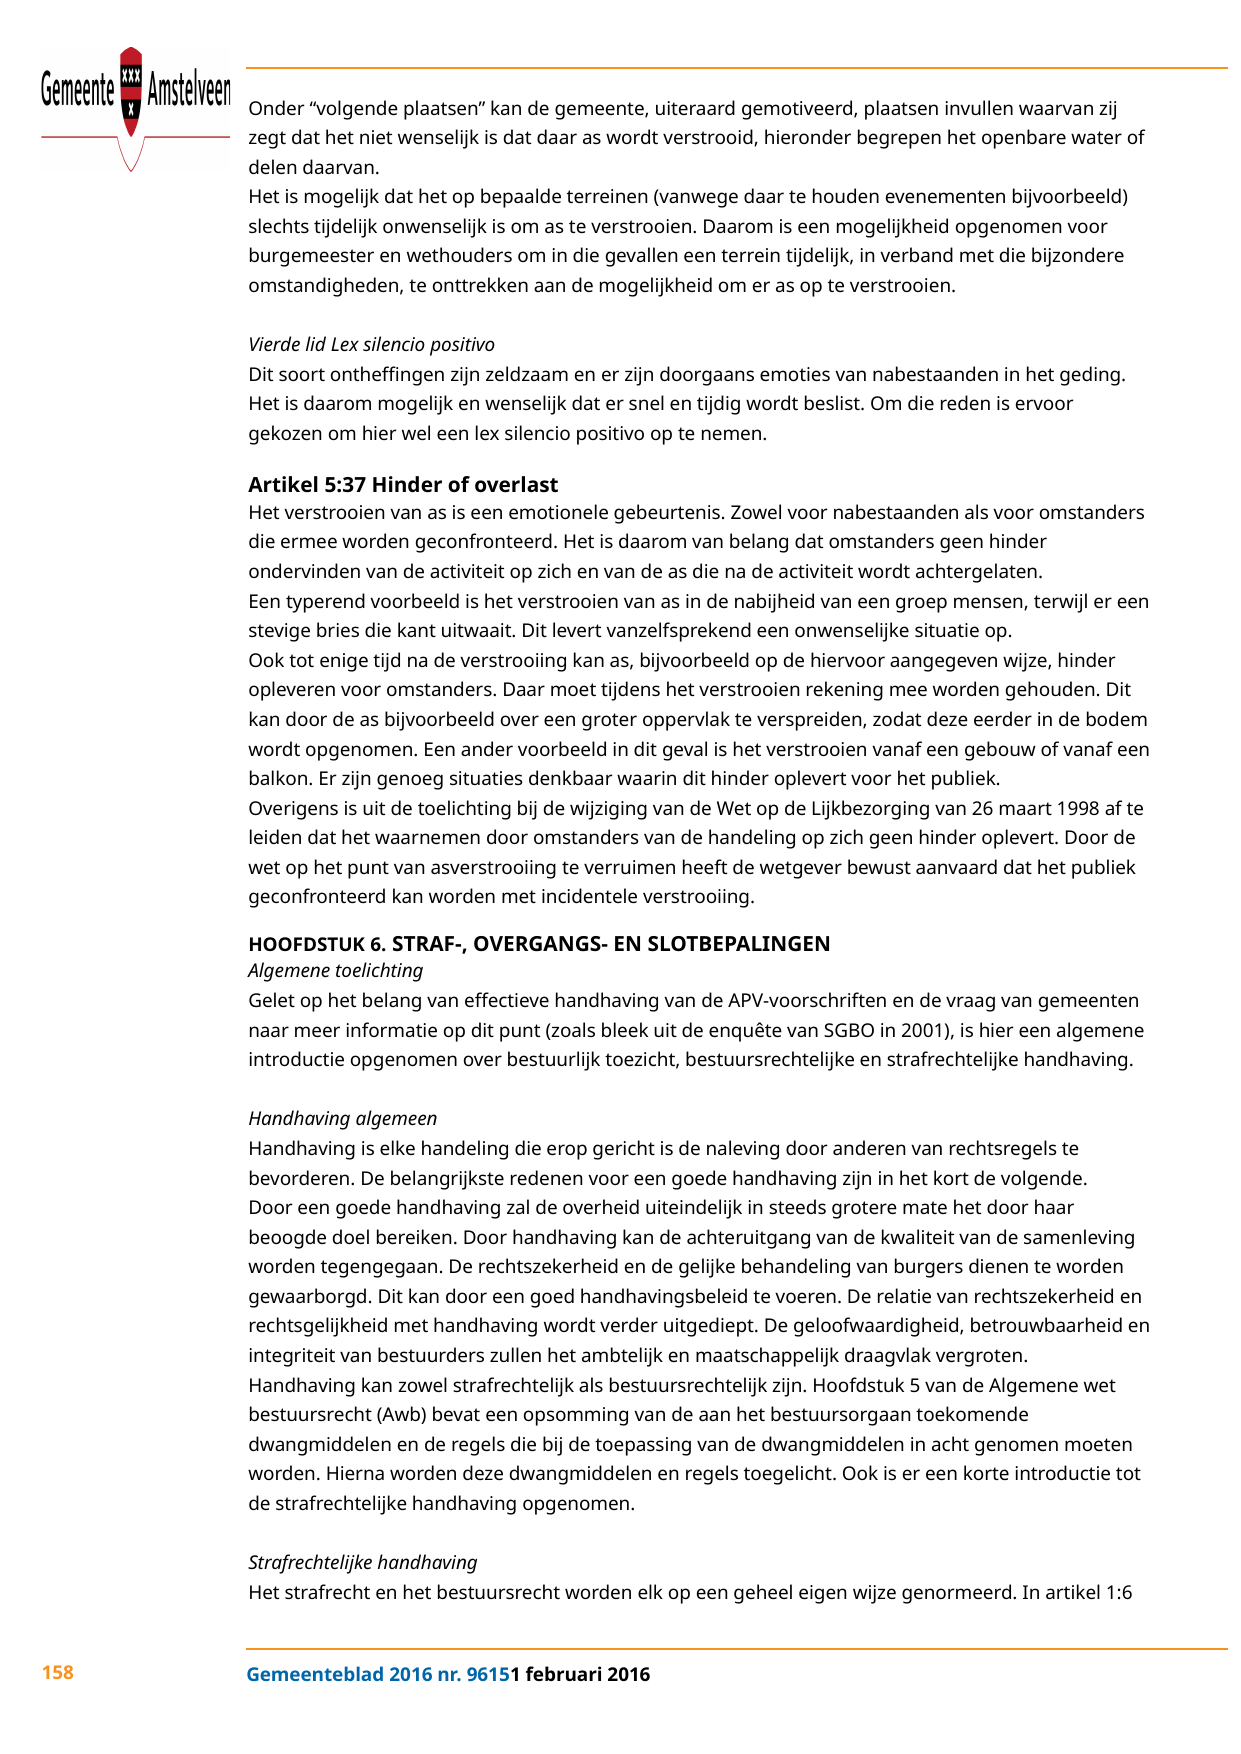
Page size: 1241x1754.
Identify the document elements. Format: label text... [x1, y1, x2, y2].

text HOOFDSTUK 6. STRAF-, OVERGANGS- EN SLOTBEPALINGEN [248, 929, 1152, 958]
picture [41, 47, 231, 172]
text Algemene toelichting [248, 958, 1152, 983]
text Handhaving algemeen [248, 1106, 1152, 1131]
text Door een goede handhaving zal de overheid uiteindelijk in steeds grotere mate het door haar beoogde doel bereiken. Door handhaving kan de achteruitgang van de kwaliteit van de samenleving worden tegengegaan. De rechtszekerheid en de gelijke behandeling van burgers dienen te worden gewaarborgd. Dit kan door een goed handhavingsbeleid te voeren. De relatie van rechtszekerheid en rechtsgelijkheid met handhaving wordt verder uitgediept. De geloofwaardigheid, betrouwbaarheid en integriteit van bestuurders zullen het ambtelijk en maatschappelijk draagvlak vergroten. [248, 1194, 1152, 1368]
text Ook tot enige tijd na de verstrooiing kan as, bijvoorbeeld op de hiervoor aangegeven wijze, hinder opleveren voor omstanders. Daar moet tijdens het verstrooien rekening mee worden gehouden. Dit kan door de as bijvoorbeeld over een groter oppervlak te verspreiden, zodat deze eerder in de bodem wordt opgenomen. Een ander voorbeeld in dit geval is het verstrooien vanaf een gebouw of vanaf een balkon. Er zijn genoeg situaties denkbaar waarin dit hinder oplevert voor het publiek. [248, 647, 1152, 791]
text Vierde lid Lex silencio positivo [248, 331, 1152, 357]
text Strafrechtelijke handhaving [248, 1549, 1152, 1575]
text Dit soort ontheffingen zijn zeldzaam en er zijn doorgaans emoties van nabestaanden in het geding. Het is daarom mogelijk en wenselijk dat er snel en tijdig wordt beslist. Om die reden is ervoor gekozen om hier wel een lex silencio positivo op te nemen. [248, 361, 1152, 446]
text Gelet op het belang van effectieve handhaving van de APV-voorschriften en de vraag van gemeenten naar meer informatie op dit punt (zoals bleek uit de enquête van SGBO in 2001), is hier een algemene introductie opgenomen over bestuurlijk toezicht, bestuursrechtelijke en strafrechtelijke handhaving. [248, 987, 1152, 1072]
text Een typerend voorbeeld is het verstrooien van as in de nabijheid van een groep mensen, terwijl er een stevige bries die kant uitwaait. Dit levert vanzelfsprekend een onwenselijke situatie op. [248, 588, 1152, 643]
text Het strafrecht en het bestuursrecht worden elk op een geheel eigen wijze genormeerd. In artikel 1:6 [248, 1579, 1152, 1605]
text Het verstrooien van as is een emotionele gebeurtenis. Zowel voor nabestaanden als voor omstanders die ermee worden geconfronteerd. Het is daarom van belang dat omstanders geen hinder ondervinden van de activiteit op zich en van de as die na de activiteit wordt achtergelaten. [248, 499, 1152, 584]
text Het is mogelijk dat het op bepaalde terreinen (vanwege daar te houden evenementen bijvoorbeeld) slechts tijdelijk onwenselijk is om as te verstrooien. Daarom is een mogelijkheid opgenomen voor burgemeester en wethouders om in die gevallen een terrein tijdelijk, in verband met die bijzondere omstandigheden, te onttrekken aan de mogelijkheid om er as op te verstrooien. [248, 183, 1152, 298]
text Artikel 5:37 Hinder of overlast [248, 471, 1152, 499]
text Handhaving kan zowel strafrechtelijk als bestuursrechtelijk zijn. Hoofdstuk 5 van de Algemene wet bestuursrecht (Awb) bevat een opsomming van de aan het bestuursorgaan toekomende dwangmiddelen en de regels die bij de toepassing van de dwangmiddelen in acht genomen moeten worden. Hierna worden deze dwangmiddelen en regels toegelicht. Ook is er een korte introductie tot de strafrechtelijke handhaving opgenomen. [248, 1372, 1152, 1516]
text Handhaving is elke handeling die erop gericht is de naleving door anderen van rechtsregels te bevorderen. De belangrijkste redenen voor een goede handhaving zijn in het kort de volgende. [248, 1135, 1152, 1191]
text Overigens is uit de toelichting bij de wijziging van de Wet op de Lijkbezorging van 26 maart 1998 af te leiden dat het waarnemen door omstanders van de handeling op zich geen hinder oplevert. Door de wet op het punt van asverstrooiing te verruimen heeft de wetgever bewust aanvaard dat het publiek geconfronteerd kan worden met incidentele verstrooiing. [248, 795, 1152, 909]
text Onder “volgende plaatsen” kan de gemeente, uiteraard gemotiveerd, plaatsen invullen waarvan zij zegt dat het niet wenselijk is dat daar as wordt verstrooid, hieronder begrepen het openbare water of delen daarvan. [248, 95, 1152, 180]
